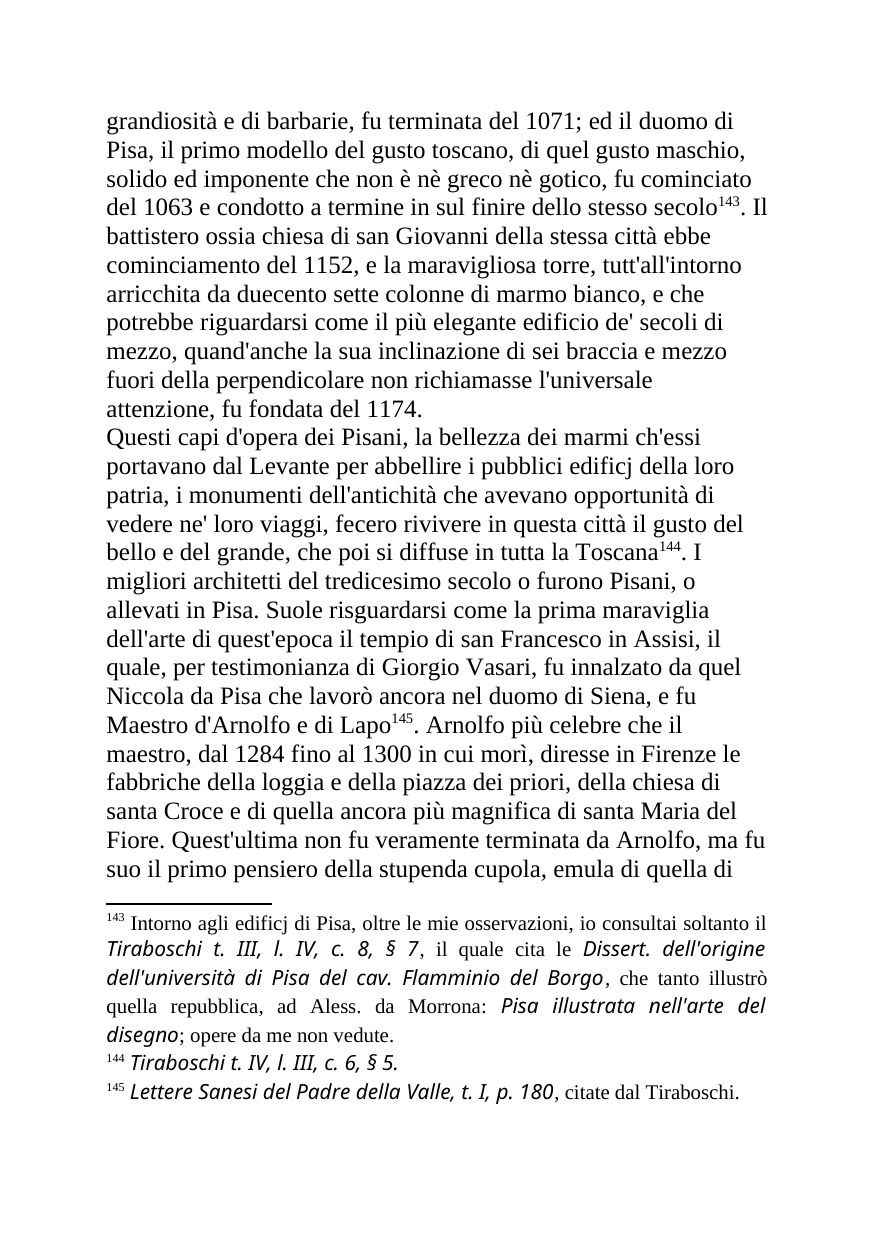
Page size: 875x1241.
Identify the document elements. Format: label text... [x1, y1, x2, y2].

text grandiosità e di barbarie, fu terminata del 1071; ed il duomo di Pisa, il primo modello del gusto toscano, di quel gusto maschio, solido ed imponente che non è nè greco nè gotico, fu cominciato del 1063 e condotto a termine in sul finire dello stesso secolo. Il battistero ossia chiesa di san Giovanni della stessa città ebbe cominciamento del 1152, e la maravigliosa torre, tutt'all'intorno arricchita da duecento sette colonne di marmo bianco, e che potrebbe riguardarsi come il più elegante edificio de' secoli di mezzo, quand'anche la sua inclinazione di sei braccia e mezzo fuori della perpendicolare non richiamasse l'universale attenzione, fu fondata del 1174. [106, 106, 768, 422]
text Questi capi d'opera dei Pisani, la bellezza dei marmi ch'essi portavano dal Levante per abbellire i pubblici edificj della loro patria, i monumenti dell'antichità che avevano opportunità di vedere ne' loro viaggi, fecero rivivere in questa città il gusto del bello e del grande, che poi si diffuse in tutta la Toscana. I migliori architetti del tredicesimo secolo o furono Pisani, o allevati in Pisa. Suole risguardarsi come la prima maraviglia dell'arte di quest'epoca il tempio di san Francesco in Assisi, il quale, per testimonianza di Giorgio Vasari, fu innalzato da quel Niccola da Pisa che lavorò ancora nel duomo di Siena, e fu Maestro d'Arnolfo e di Lapo. Arnolfo più celebre che il maestro, dal 1284 fino al 1300 in cui morì, diresse in Firenze le fabbriche della loggia e della piazza dei priori, della chiesa di santa Croce e di quella ancora più magnifica di santa Maria del Fiore. Quest'ultima non fu veramente terminata da Arnolfo, ma fu suo il primo pensiero della stupenda cupola, emula di quella di [106, 422, 768, 882]
text Intorno agli edificj di Pisa, oltre le mie osservazioni, io consultai soltanto il Tiraboschi t. III, l. IV, c. 8, § 7, il quale cita le Dissert. dell'origine dell'università di Pisa del cav. Flamminio del Borgo, che tanto illustrò quella repubblica, ad Aless. da Morrona: Pisa illustrata nell'arte del disegno; opere da me non vedute. [106, 911, 768, 1048]
text Lettere Sanesi del Padre della Valle, t. I, p. 180, citate dal Tiraboschi. [106, 1077, 768, 1105]
text Tiraboschi t. IV, l. III, c. 6, § 5. [106, 1048, 768, 1077]
